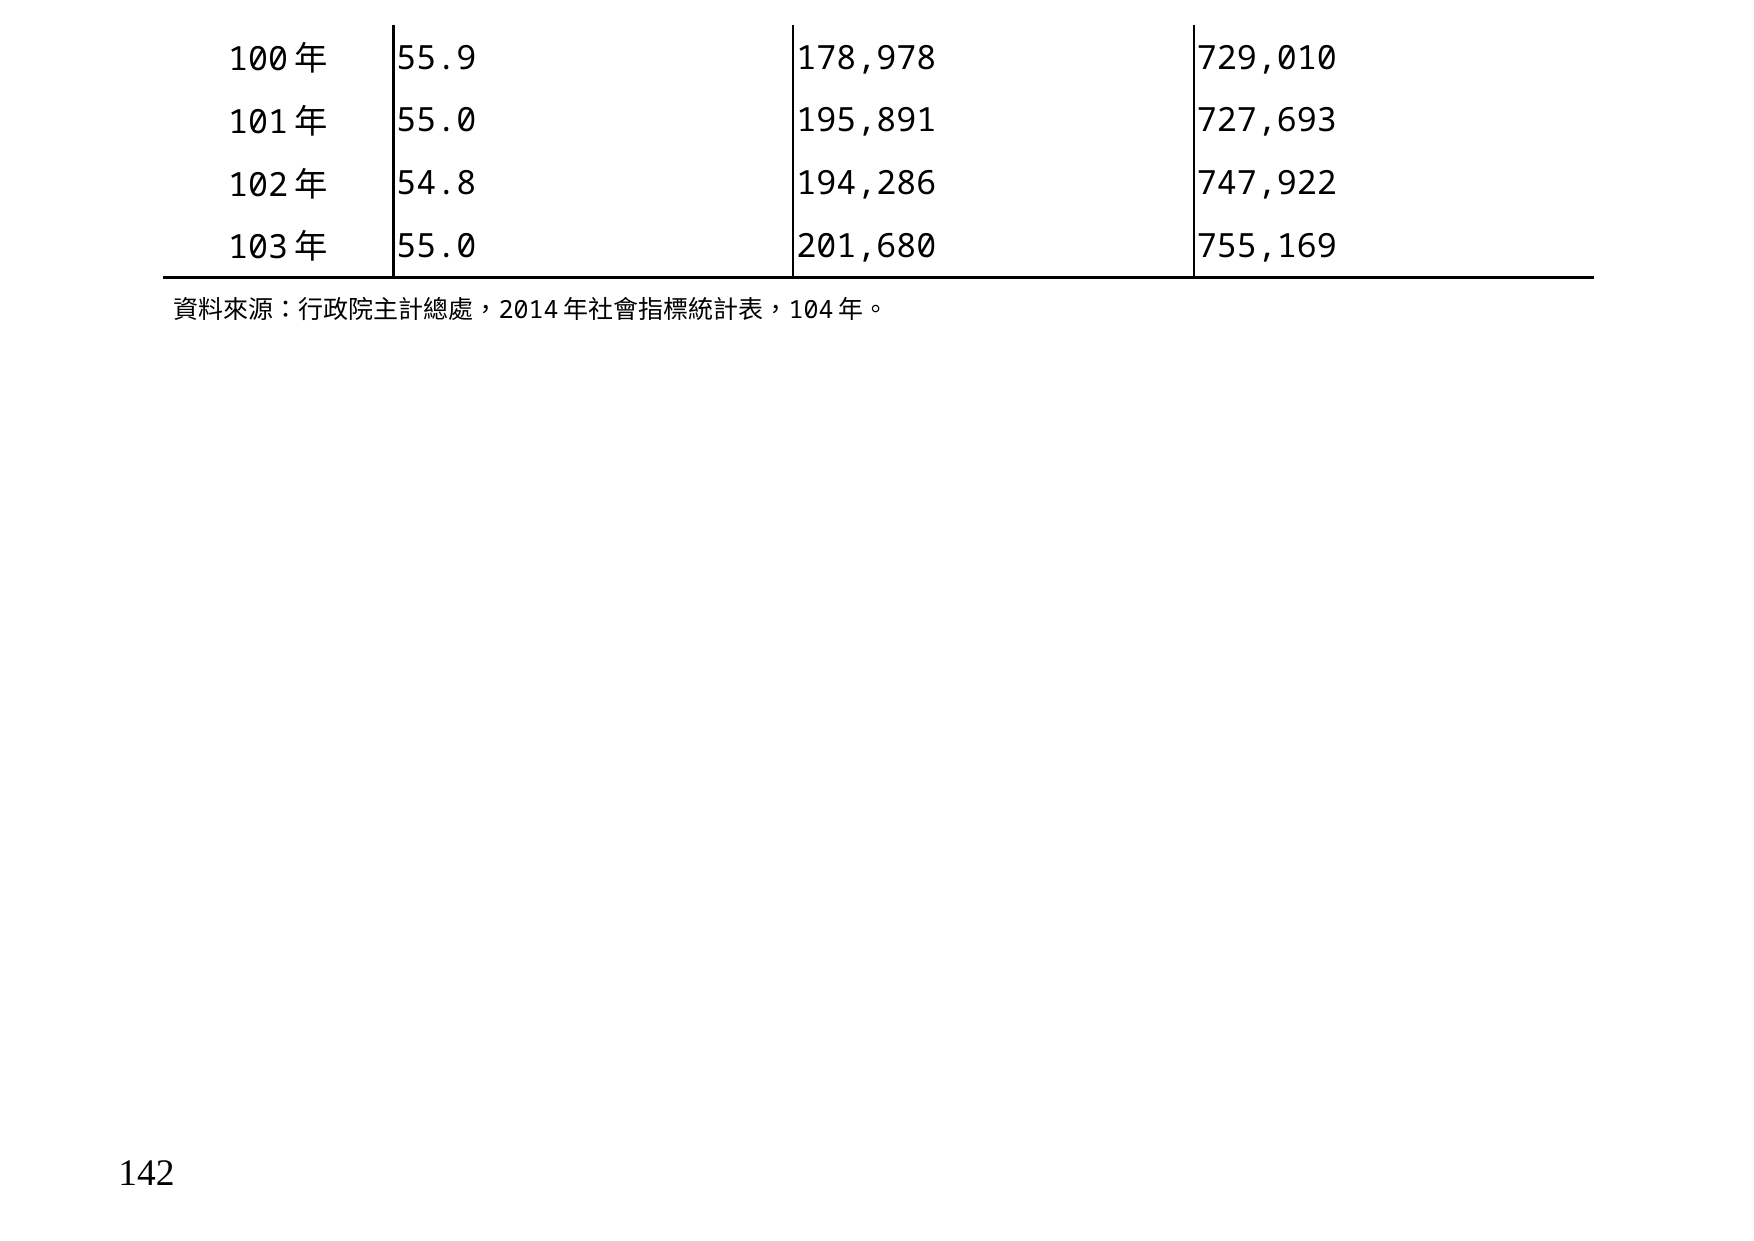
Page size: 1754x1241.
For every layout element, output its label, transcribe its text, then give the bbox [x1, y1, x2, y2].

table_cell 101年 [163, 88, 392, 150]
table_cell 195,891 [794, 88, 1193, 150]
table_cell 100年 [163, 25, 392, 87]
table_cell 178,978 [794, 25, 1193, 87]
table_cell 55.9 [395, 25, 792, 87]
table_cell 55.0 [395, 88, 792, 150]
table_cell 103年 [163, 213, 392, 276]
table_cell 201,680 [794, 213, 1193, 276]
table_cell 54.8 [395, 150, 792, 213]
text 資料來源：行政院主計總處，2014年社會指標統計表，104年。 [158, 290, 1543, 326]
table_cell 747,922 [1195, 150, 1594, 213]
table_cell 727,693 [1195, 88, 1594, 150]
table_cell 102年 [163, 150, 392, 213]
table_cell 55.0 [395, 213, 792, 276]
table_cell 729,010 [1195, 25, 1594, 87]
table_cell 194,286 [794, 150, 1193, 213]
table_cell 755,169 [1195, 213, 1594, 276]
